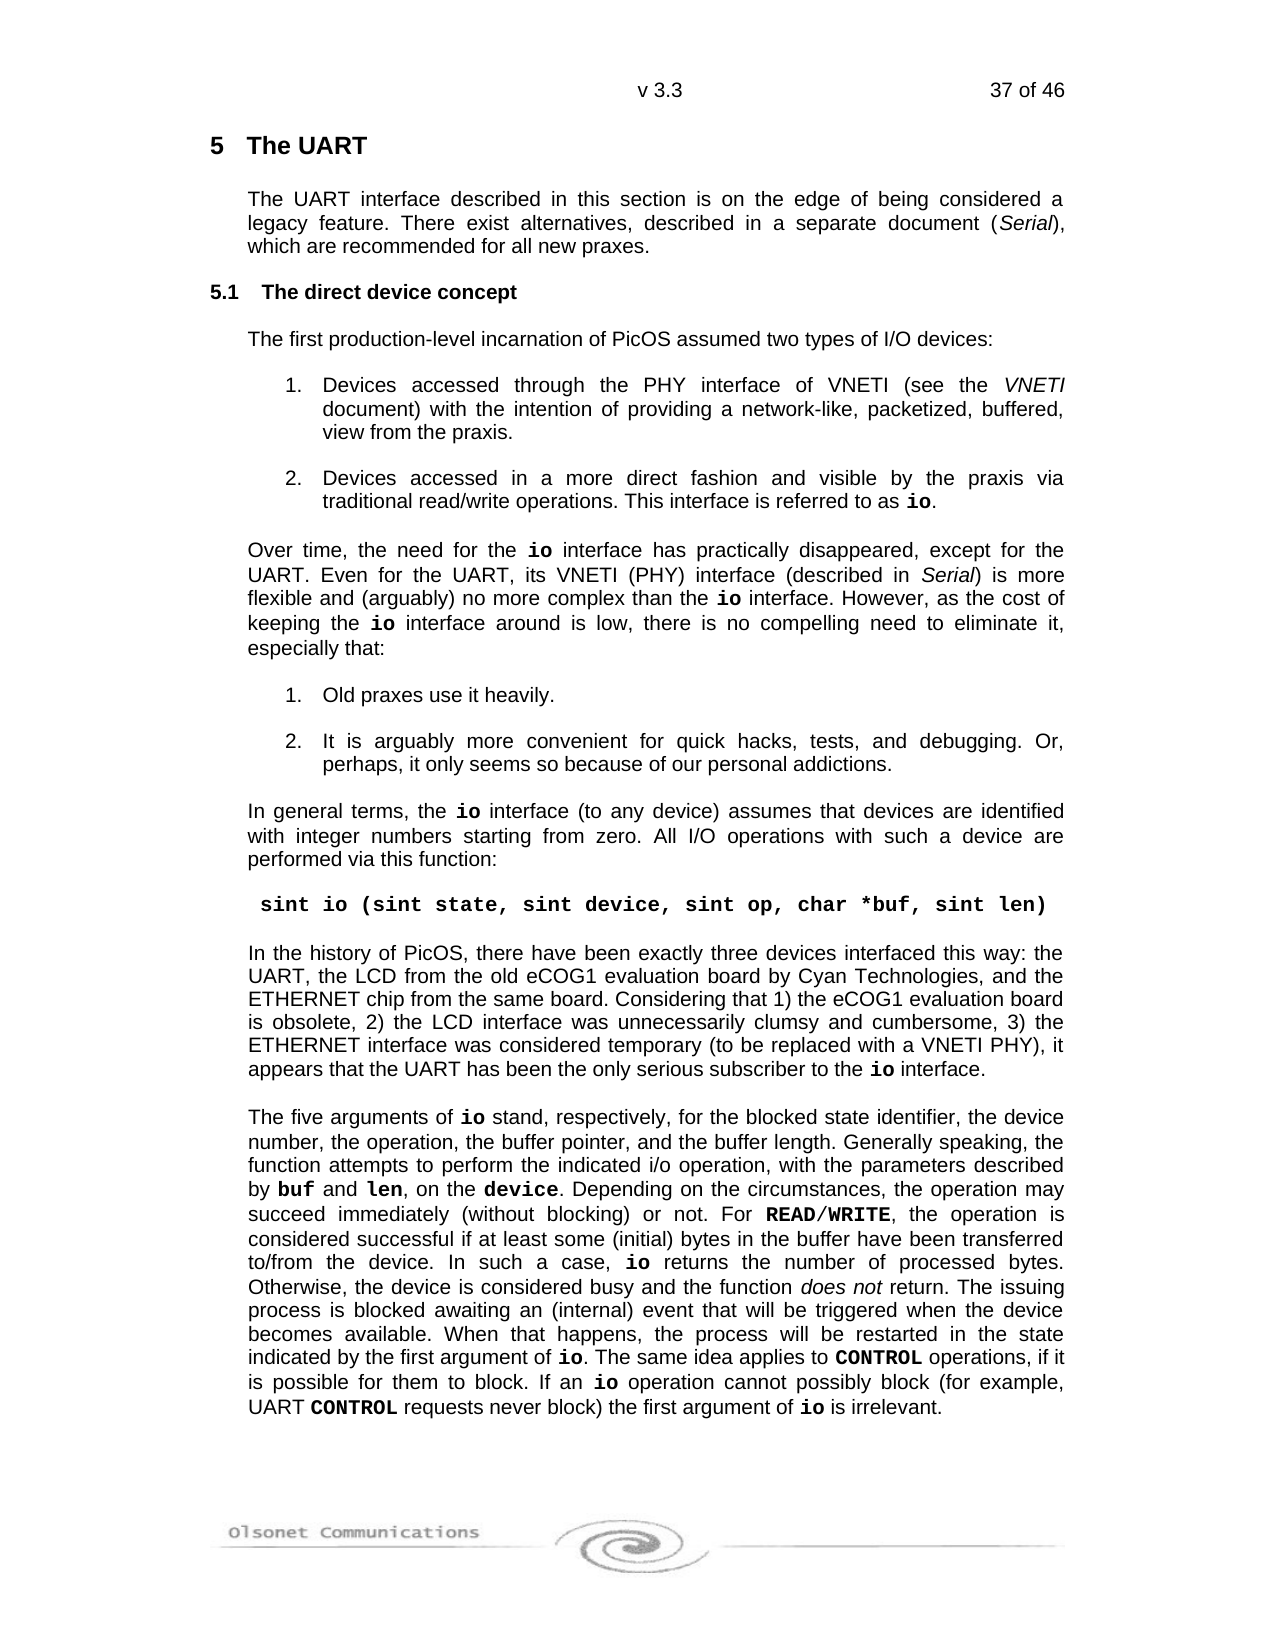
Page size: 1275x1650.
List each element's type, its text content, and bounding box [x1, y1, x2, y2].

subtitle The direct device concept [210, 281, 1065, 304]
subtitle The UART [210, 132, 1065, 160]
text The first production-level incarnation of PicOS assumed two types of I/O devices: [247, 327, 1065, 351]
list Old praxes use it heavily. [285, 683, 1065, 707]
list Devices accessed in a more direct fashion and visible by the praxis via traditional read/write operations. This interface is referred to as io. [285, 467, 1065, 515]
text The five arguments of io stand, respectively, for the blocked state identifier, the device number, the operation, the buffer pointer, and the buffer length. Generally speaking, the function attempts to perform the indicated i/o operation, with the parameters described by buf and len, on the device. Depending on the circumstances, the operation may succeed immediately (without blocking) or not. For READ/WRITE, the operation is considered successful if at least some (initial) bytes in the buffer have been transferred to/from the device. In such a case, io returns the number of processed bytes. Otherwise, the device is considered busy and the function does not return. The issuing process is blocked awaiting an (internal) event that will be triggered when the device becomes available. When that happens, the process will be restarted in the state indicated by the first argument of io. The same idea applies to CONTROL operations, if it is possible for them to block. If an io operation cannot possibly block (for example, UART CONTROL requests never block) the first argument of io is irrelevant. [248, 1106, 1065, 1421]
picture [210, 1504, 1065, 1596]
text The UART interface described in this section is on the edge of being considered a legacy feature. There exist alternatives, described in a separate document (Serial), which are recommended for all new praxes. [247, 188, 1065, 258]
text Over time, the need for the io interface has practically disappeared, except for the UART. Even for the UART, its VNETI (PHY) interface (described in Serial) is more flexible and (arguably) no more complex than the io interface. However, as the cost of keeping the io interface around is low, there is no compelling need to eliminate it, especially that: [247, 538, 1065, 660]
text In general terms, the io interface (to any device) assumes that devices are identified with integer numbers starting from zero. All I/O operations with such a device are performed via this function: [247, 799, 1065, 871]
text sint io (sint state, sint device, sint op, char *buf, sint len) [247, 894, 1065, 918]
list Devices accessed through the PHY interface of VNETI (see the VNETI document) with the intention of providing a network-like, packetized, buffered, view from the praxis. [285, 374, 1065, 443]
text In the history of PicOS, there have been exactly three devices interfaced this way: the UART, the LCD from the old eCOG1 evaluation board by Cyan Technologies, and the ETHERNET chip from the same board. Considering that 1) the eCOG1 evaluation board is obsolete, 2) the LCD interface was unnecessarily clumsy and cumbersome, 3) the ETHERNET interface was considered temporary (to be replaced with a VNETI PHY), it appears that the UART has been the only serious subscriber to the io interface. [248, 941, 1065, 1082]
list It is arguably more convenient for quick hacks, tests, and debugging. Or, perhaps, it only seems so because of our personal addictions. [285, 730, 1065, 776]
